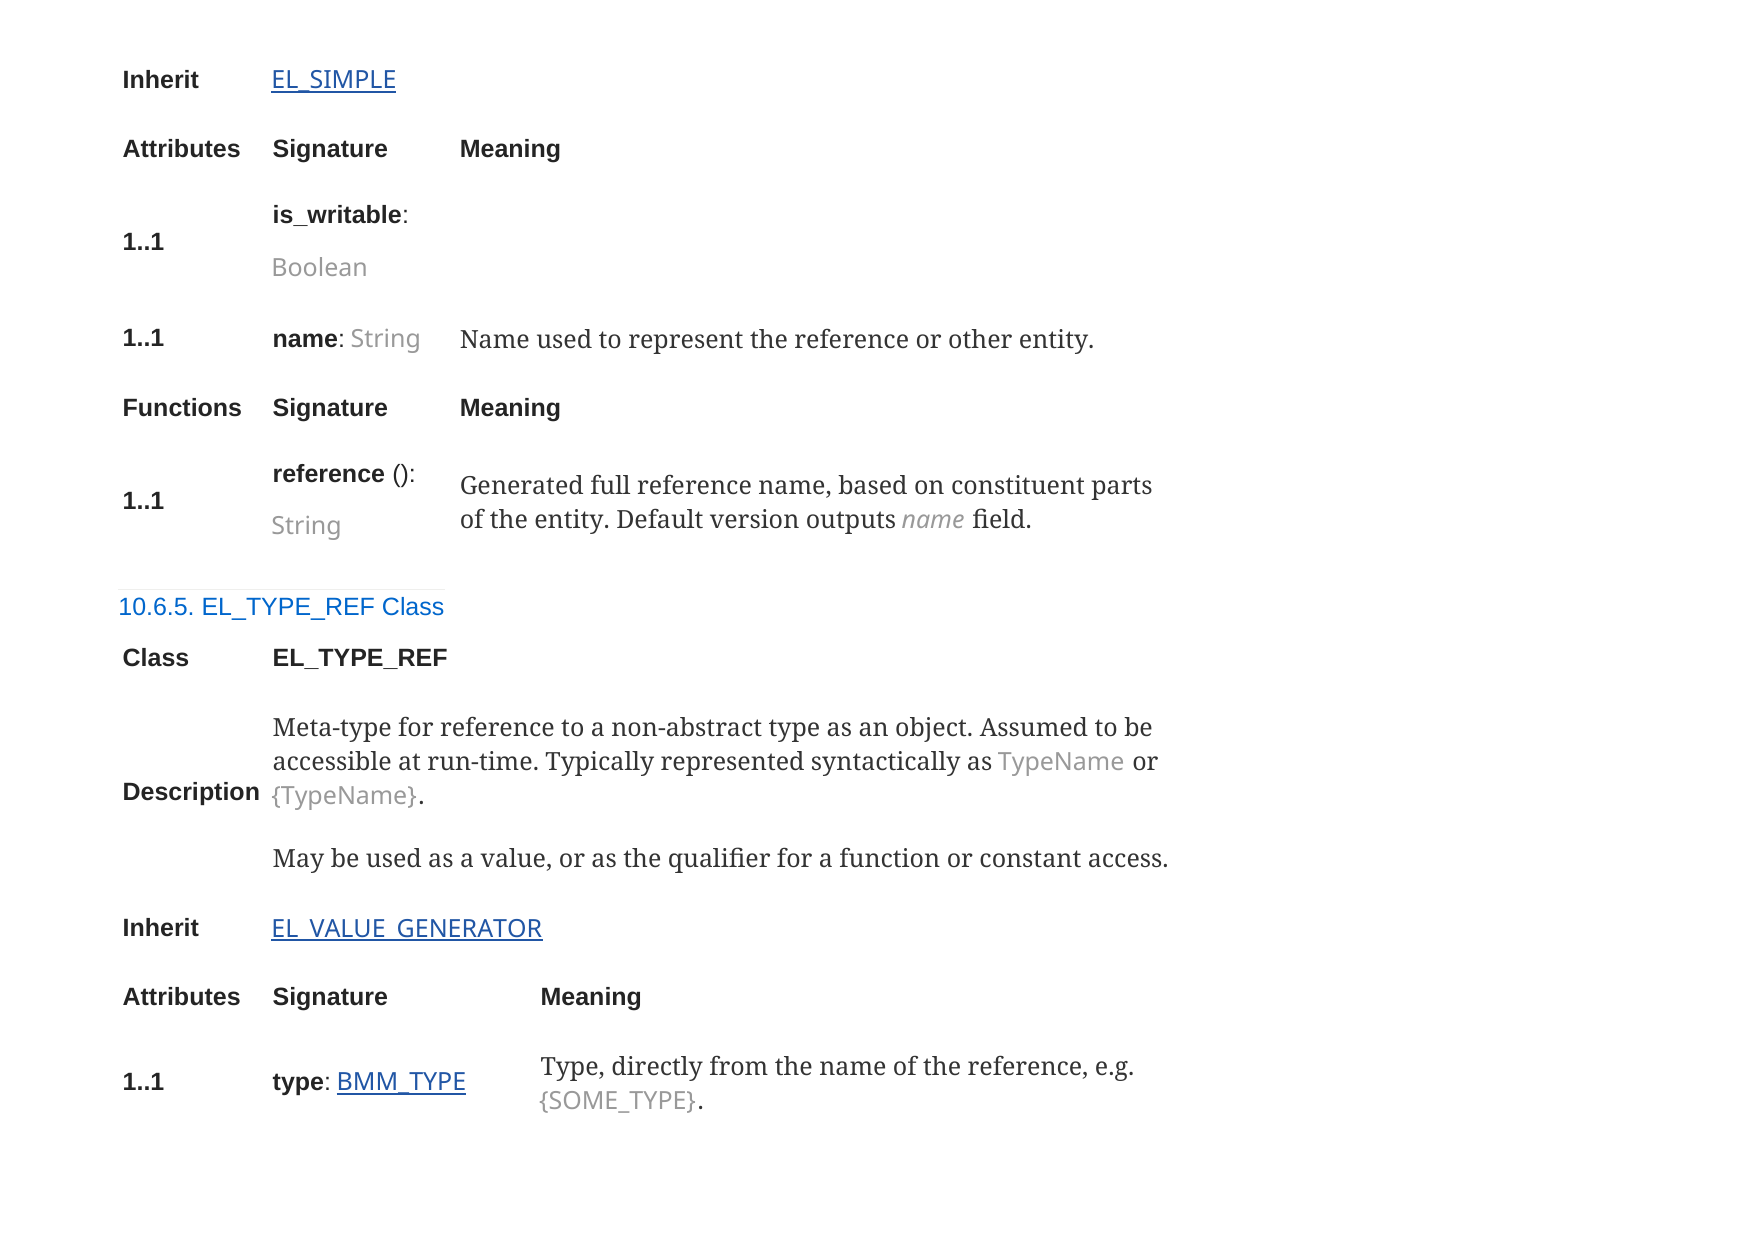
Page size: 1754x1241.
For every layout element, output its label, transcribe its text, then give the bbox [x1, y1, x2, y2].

table_cell Meaning [455, 131, 1181, 197]
subtitle 10.6.5. EL_TYPE_REF Class [118, 589, 1695, 621]
table_header Class [118, 640, 268, 706]
table_cell [455, 197, 1181, 318]
table_cell Description [118, 706, 268, 907]
table_header EL_TYPE_REF [268, 640, 1181, 706]
table_cell 1..1 [118, 1045, 268, 1149]
table_cell Signature [268, 979, 536, 1045]
table_cell type: BMM_TYPE [268, 1045, 536, 1149]
table_cell Inherit [118, 59, 268, 131]
table_cell Generated full reference name, based on constituent parts of the entity. Default version outputs name field. [455, 456, 1181, 577]
table_cell 1..1 [118, 318, 268, 389]
table_cell EL_SIMPLE [268, 59, 1181, 131]
table_cell Signature [268, 131, 455, 197]
table_cell Signature [268, 390, 455, 456]
table_cell Functions [118, 390, 268, 456]
table_cell Meaning [536, 979, 1181, 1045]
table_cell name: String [268, 318, 455, 389]
table_cell Inherit [118, 907, 268, 979]
table_cell Meta-type for reference to a non-abstract type as an object. Assumed to be accessible at run-time. Typically represented syntactically as TypeName or {TypeName}. May be used as a value, or as the qualifier for a function or constant access. [268, 706, 1181, 907]
table_cell Attributes [118, 979, 268, 1045]
table_cell 1..1 [118, 197, 268, 318]
table_cell Type, directly from the name of the reference, e.g. {SOME_TYPE}. [536, 1045, 1181, 1149]
table_cell Attributes [118, 131, 268, 197]
table_cell 1..1 [118, 456, 268, 577]
table_cell Name used to represent the reference or other entity. [455, 318, 1181, 389]
table_cell reference (): String [268, 456, 455, 577]
table_cell Meaning [455, 390, 1181, 456]
table_cell is_writable: Boolean [268, 197, 455, 318]
table_cell EL_VALUE_GENERATOR [268, 907, 1181, 979]
